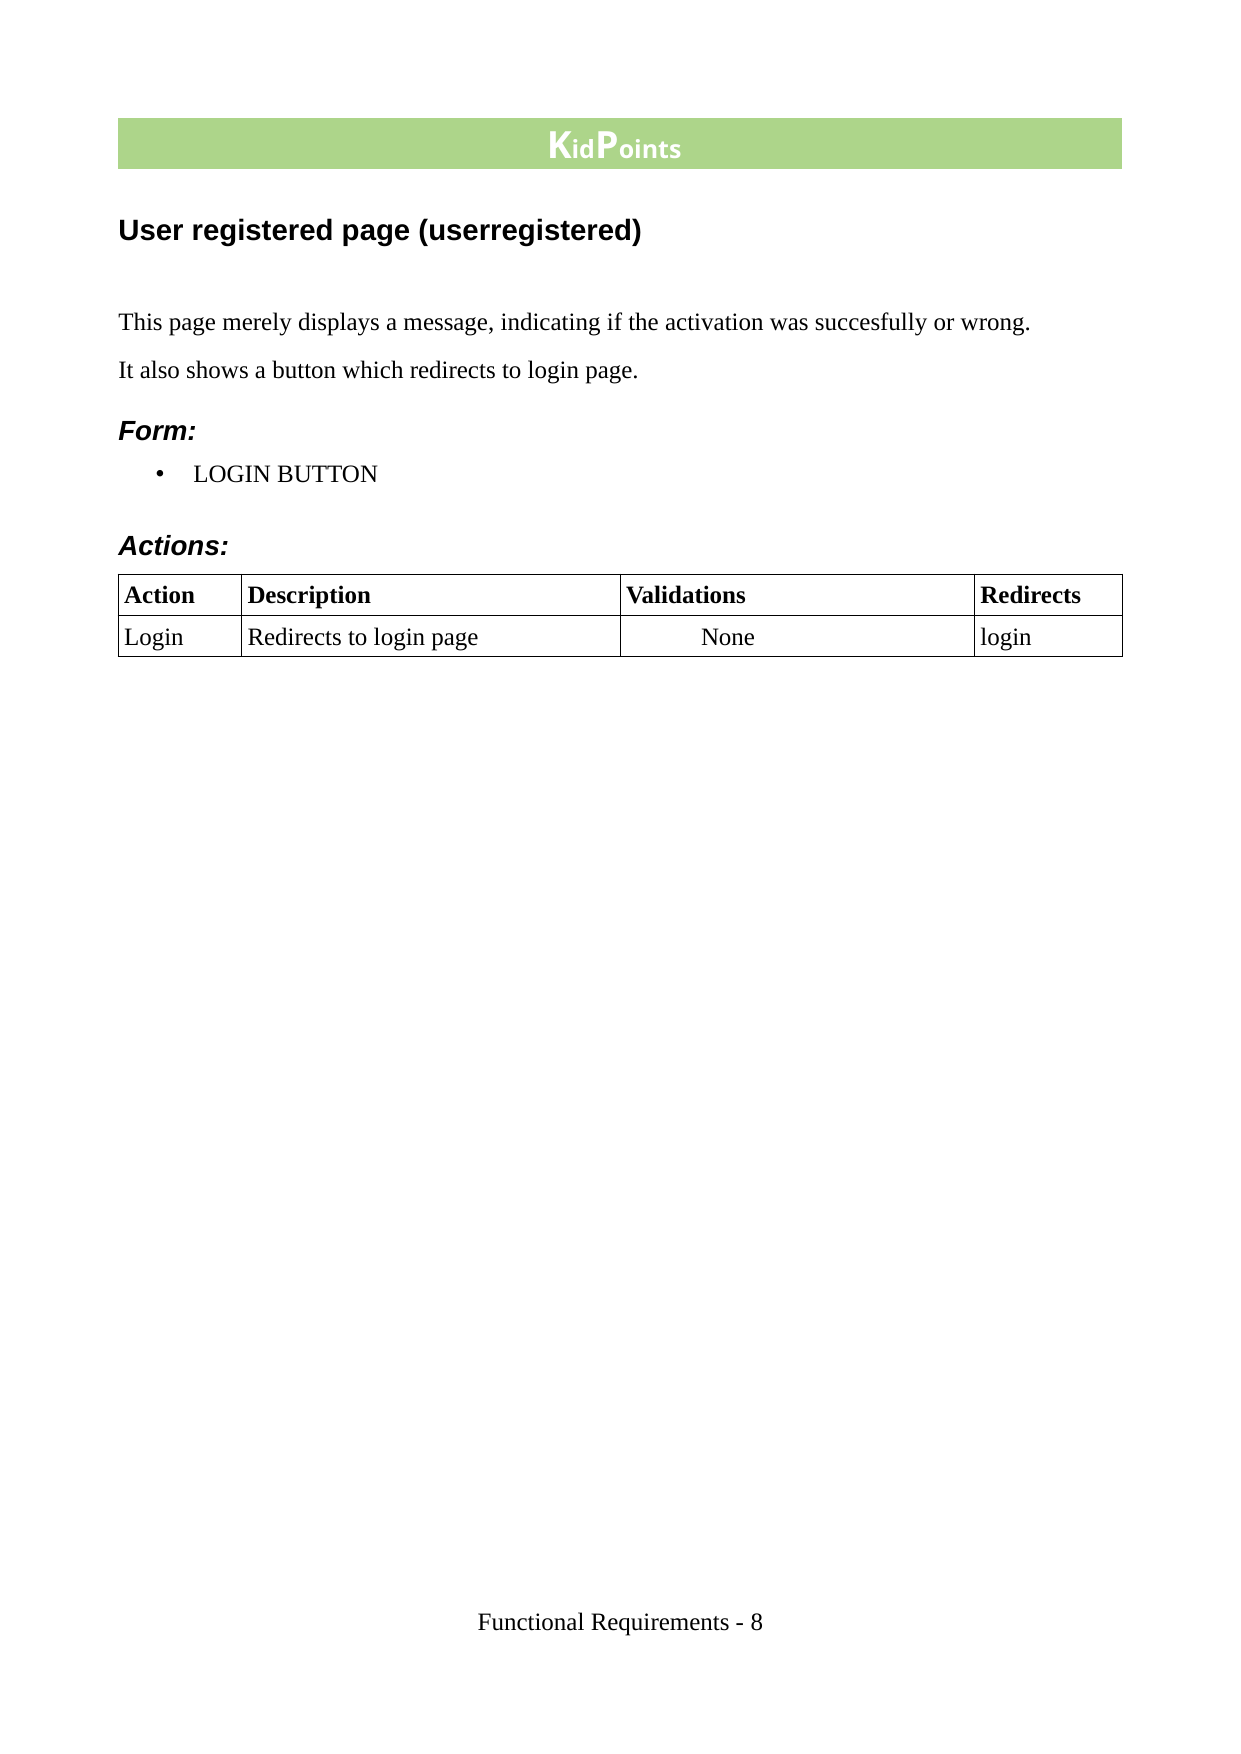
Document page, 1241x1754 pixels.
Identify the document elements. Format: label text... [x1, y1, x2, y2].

list LOGIN BUTTON [156, 459, 1122, 488]
table_header Validations [621, 575, 974, 615]
subtitle User registered page (userregistered) [118, 213, 1122, 247]
table_cell Login [119, 616, 241, 656]
table_cell None [621, 616, 974, 656]
table_header Action [119, 575, 241, 615]
table_header Description [242, 575, 620, 615]
subtitle Actions: [118, 529, 1122, 561]
text This page merely displays a message, indicating if the activation was succesfully or wrong. [118, 307, 1122, 336]
text It also shows a button which redirects to login page. [118, 355, 1122, 383]
subtitle Form: [118, 415, 1122, 447]
table_cell login [975, 616, 1122, 656]
table_cell Redirects to login page [242, 616, 620, 656]
table_header Redirects [975, 575, 1122, 615]
